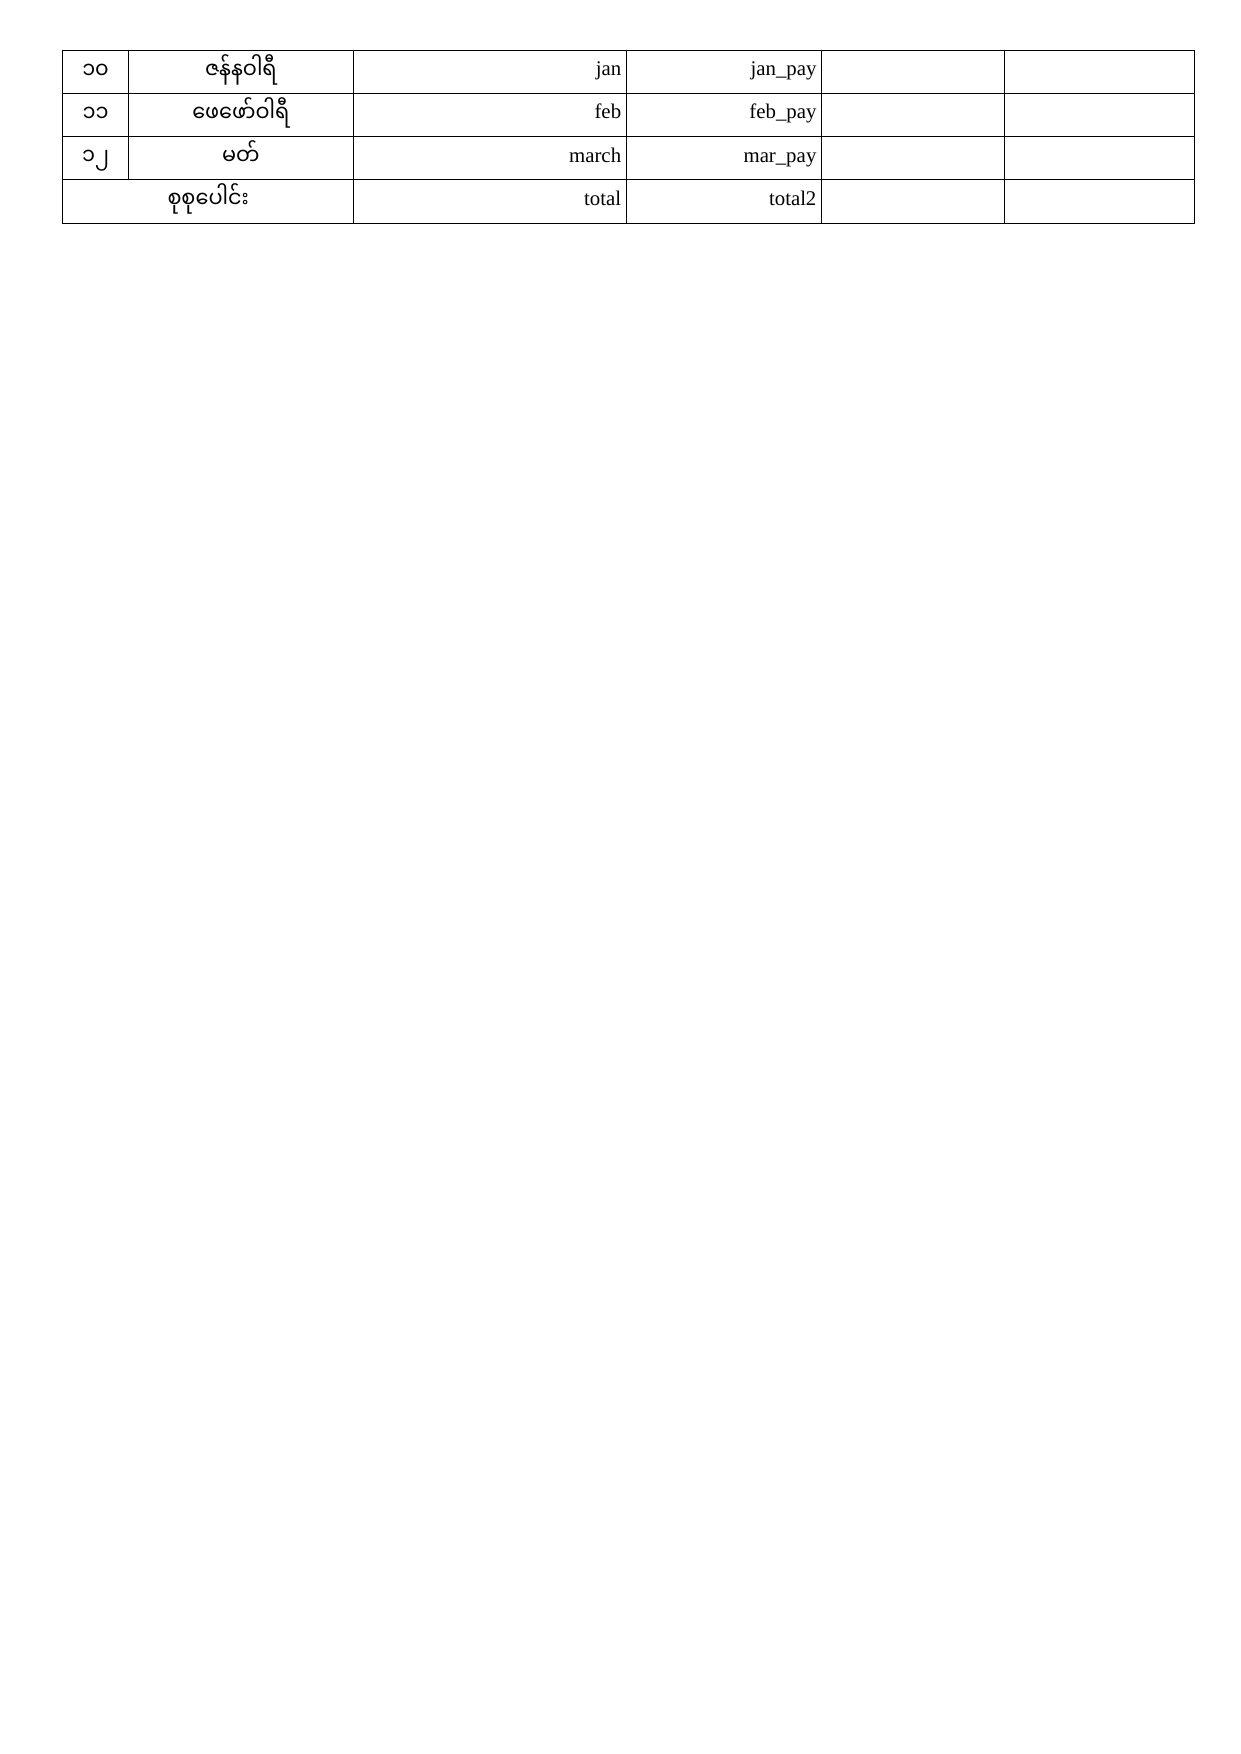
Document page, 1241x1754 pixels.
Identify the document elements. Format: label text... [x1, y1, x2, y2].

table_cell [822, 137, 1004, 179]
table_cell [822, 94, 1004, 136]
table_cell total2 [627, 180, 821, 222]
table_cell [822, 51, 1004, 93]
table_cell ၁၂ [63, 137, 128, 179]
table_cell [1005, 180, 1194, 222]
table_cell jan [354, 51, 626, 93]
table_cell မတ် [129, 137, 353, 179]
table_cell [1005, 137, 1194, 179]
table_cell feb_pay [627, 94, 821, 136]
table_cell [822, 180, 1004, 222]
table_cell [1005, 51, 1194, 93]
table_cell ဖေဖော်ဝါရီ [129, 94, 353, 136]
table_cell jan_pay [627, 51, 821, 93]
table_cell mar_pay [627, 137, 821, 179]
table_cell ၁၁ [63, 94, 128, 136]
table_cell ၁၀ [63, 51, 128, 93]
table_cell total [354, 180, 626, 222]
table_cell ဇန်နဝါရီ [129, 51, 353, 93]
table_cell march [354, 137, 626, 179]
table_cell [1005, 94, 1194, 136]
table_cell စုစုပေါင်း [63, 180, 353, 222]
table_cell feb [354, 94, 626, 136]
